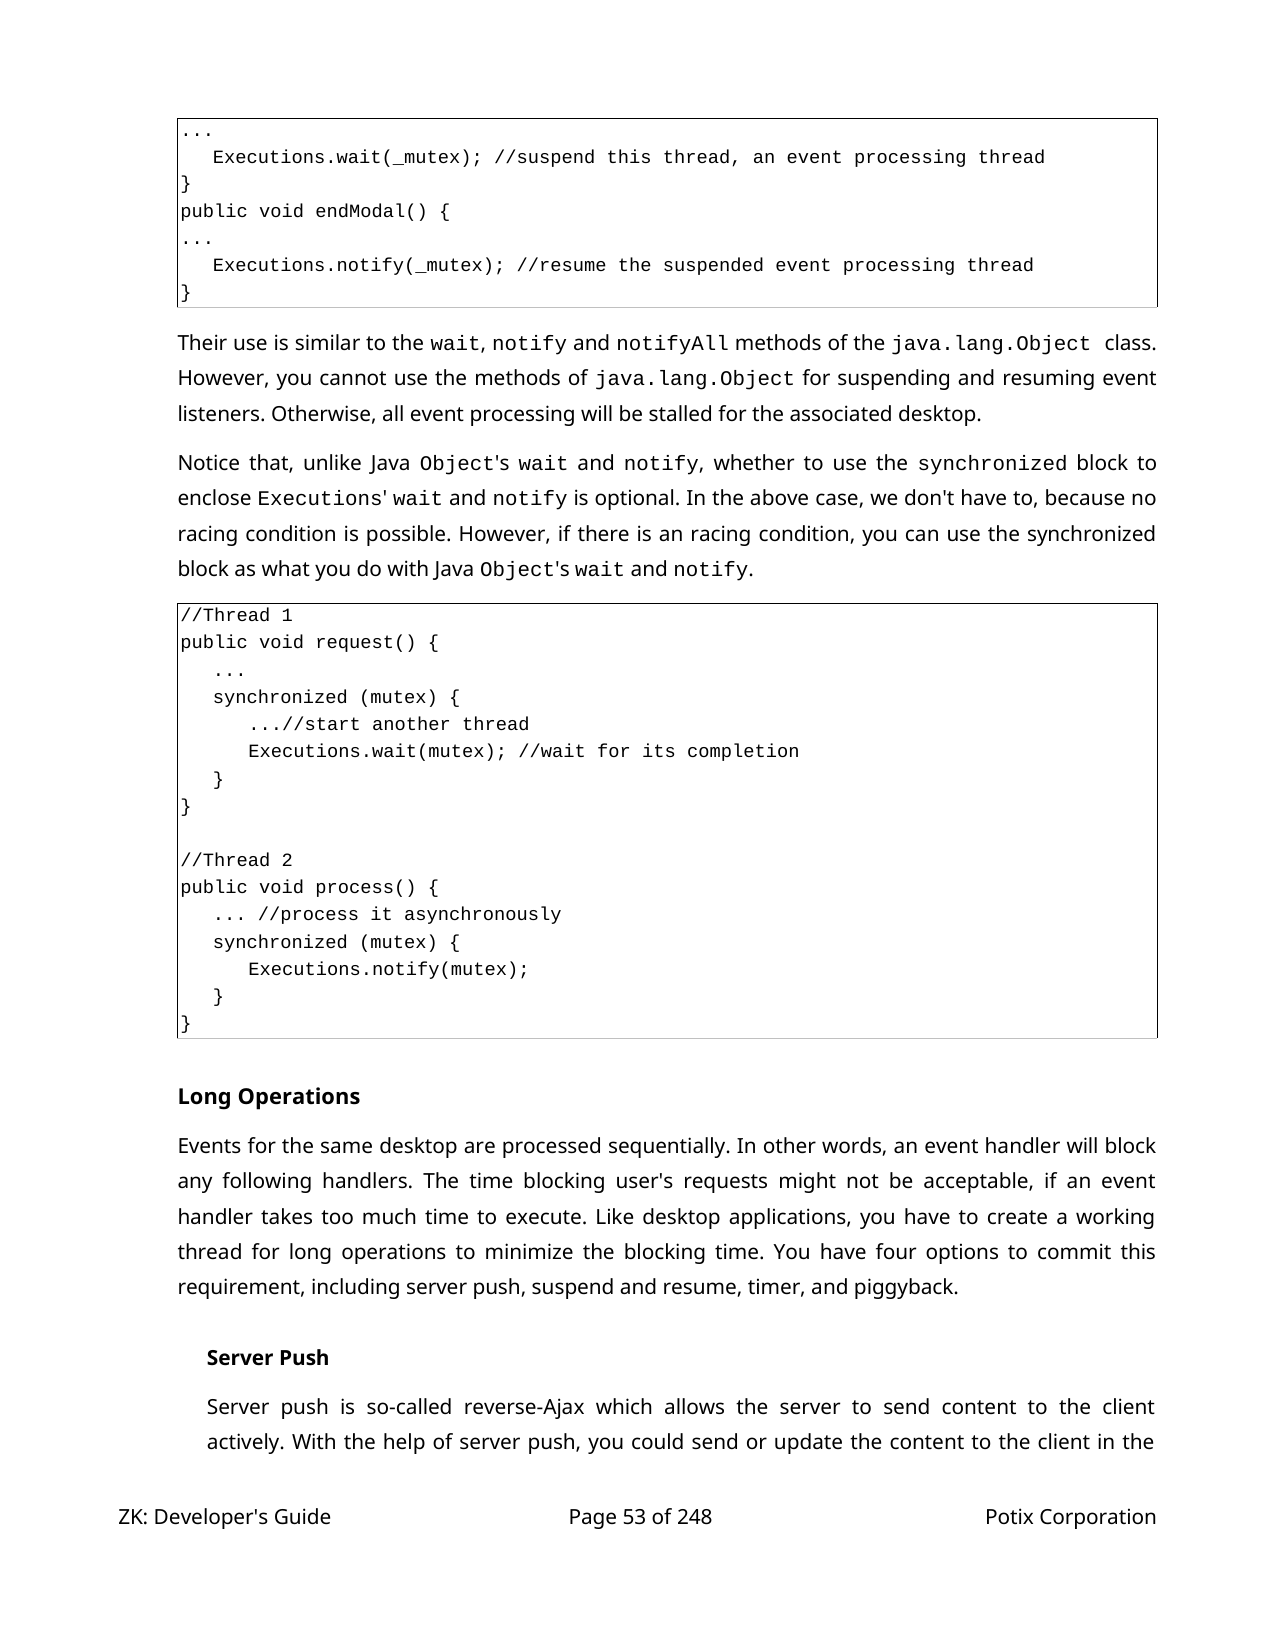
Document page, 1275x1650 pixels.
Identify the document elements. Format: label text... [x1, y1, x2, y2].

text Executions.notify(_mutex); //resume the suspended event processing thread [178, 253, 1157, 277]
subtitle Long Operations [177, 1081, 1157, 1111]
text Notice that, unlike Java Object's wait and notify, whether to use the synchronized block to enclose Executions' wait and notify is optional. In the above case, we don't have to, because no racing condition is possible. However, if there is an racing condition, you can use the synchronized block as what you do with Java Object's wait and notify. [177, 448, 1157, 583]
text } [178, 766, 1157, 791]
text synchronized (mutex) { [178, 685, 1157, 709]
text Executions.wait(mutex); //wait for its completion [178, 739, 1157, 763]
text //Thread 1 [178, 604, 1157, 627]
text Events for the same desktop are processed sequentially. In other words, an event handler will block any following handlers. The time blocking user's requests might not be acceptable, if an event handler takes too much time to execute. Like desktop applications, you have to create a working thread for long operations to minimize the blocking time. You have four options to commit this requirement, including server push, suspend and resume, timer, and piggyback. [177, 1131, 1157, 1301]
text } [178, 984, 1157, 1008]
text Server push is so-called reverse-Ajax which allows the server to send content to the client actively. With the help of server push, you could send or update the content to the client in the [207, 1392, 1157, 1455]
subtitle Server Push [207, 1343, 1157, 1371]
text } [178, 280, 1157, 307]
text //Thread 2 [178, 848, 1157, 872]
text ...//start another thread [178, 712, 1157, 736]
text ... //process it asynchronously [178, 902, 1157, 927]
text Their use is similar to the wait, notify and notifyAll methods of the java.lang.Object class. However, you cannot use the methods of java.lang.Object for suspending and resuming event listeners. Otherwise, all event processing will be stalled for the associated desktop. [177, 328, 1157, 427]
text ... [178, 226, 1157, 250]
text ... [178, 658, 1157, 682]
text } [178, 793, 1157, 818]
text public void process() { [178, 875, 1157, 899]
text } [178, 1011, 1157, 1038]
text Executions.notify(mutex); [178, 957, 1157, 981]
text synchronized (mutex) { [178, 929, 1157, 954]
text public void request() { [178, 630, 1157, 655]
text ... Executions.wait(_mutex); //suspend this thread, an event processing thread } [178, 119, 1157, 196]
text public void endModal() { [178, 198, 1157, 223]
